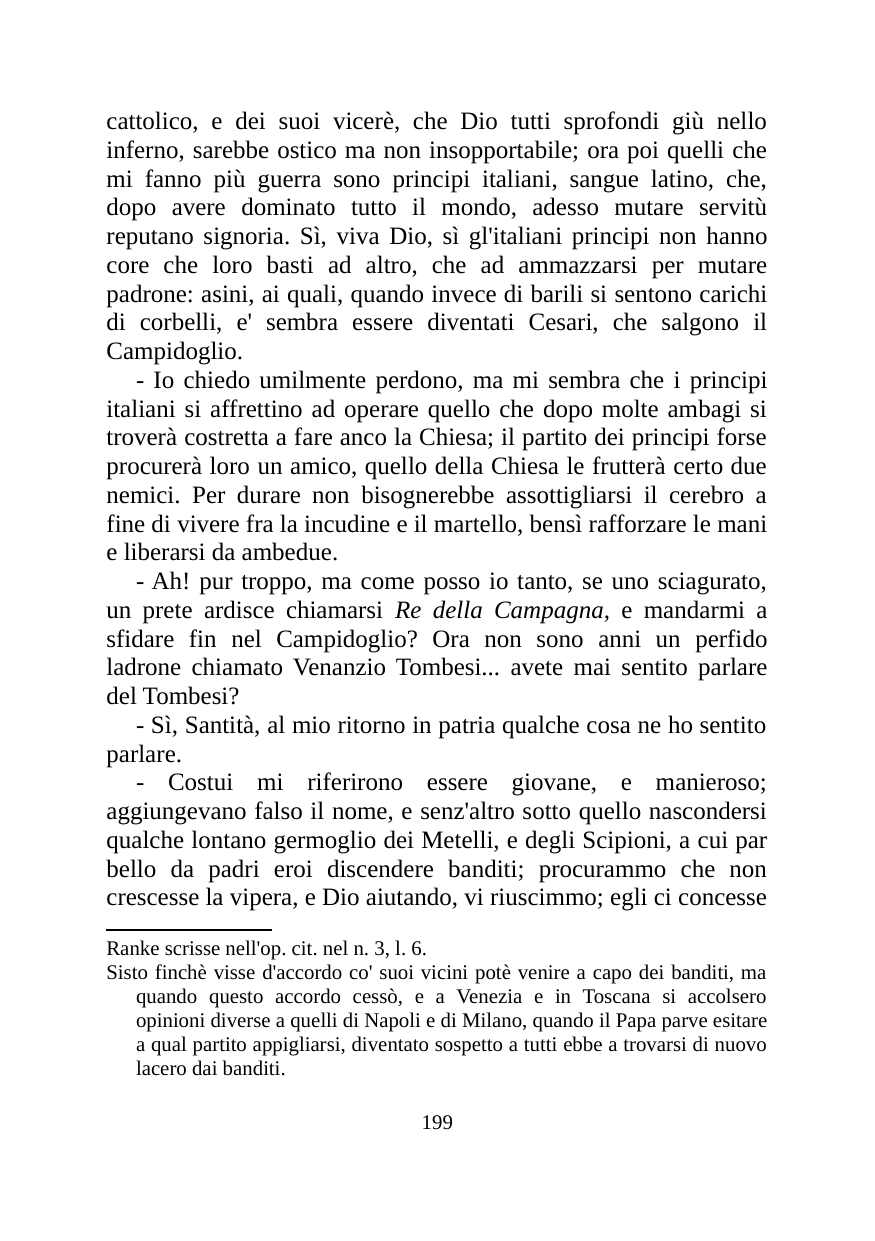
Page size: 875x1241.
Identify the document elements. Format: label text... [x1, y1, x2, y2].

text - Sì, Santità, al mio ritorno in patria qualche cosa ne ho sentito parlare. [106, 710, 768, 767]
text - Ah! pur troppo, ma come posso io tanto, se uno sciagurato, un prete ardisce chiamarsi Re della Campagna, e mandarmi a sfidare fin nel Campidoglio? Ora non sono anni un perfido ladrone chiamato Venanzio Tombesi... avete mai sentito parlare del Tombesi? [106, 566, 768, 710]
text - Io chiedo umilmente perdono, ma mi sembra che i principi italiani si affrettino ad operare quello che dopo molte ambagi si troverà costretta a fare anco la Chiesa; il partito dei principi forse procurerà loro un amico, quello della Chiesa le frutterà certo due nemici. Per durare non bisognerebbe assottigliarsi il cerebro a fine di vivere fra la incudine e il martello, bensì rafforzare le mani e liberarsi da ambedue. [106, 365, 768, 566]
text Sisto finchè visse d'accordo co' suoi vicini potè venire a capo dei banditi, ma quando questo accordo cessò, e a Venezia e in Toscana si accolsero opinioni diverse a quelli di Napoli e di Milano, quando il Papa parve esitare a qual partito appigliarsi, diventato sospetto a tutti ebbe a trovarsi di nuovo lacero dai banditi. [106, 960, 768, 1080]
text - Costui mi riferirono essere giovane, e manieroso; aggiungevano falso il nome, e senz'altro sotto quello nascondersi qualche lontano germoglio dei Metelli, e degli Scipioni, a cui par bello da padri eroi discendere banditi; procurammo che non crescesse la vipera, e Dio aiutando, vi riuscimmo; egli ci concesse [106, 767, 768, 911]
text Ranke scrisse nell'op. cit. nel n. 3, l. 6. [106, 936, 768, 960]
text cattolico, e dei suoi vicerè, che Dio tutti sprofondi giù nello inferno, sarebbe ostico ma non insopportabile; ora poi quelli che mi fanno più guerra sono principi italiani, sangue latino, che, dopo avere dominato tutto il mondo, adesso mutare servitù reputano signoria. Sì, viva Dio, sì gl'italiani principi non hanno core che loro basti ad altro, che ad ammazzarsi per mutare padrone: asini, ai quali, quando invece di barili si sentono carichi di corbelli, e' sembra essere diventati Cesari, che salgono il Campidoglio. [106, 106, 768, 365]
